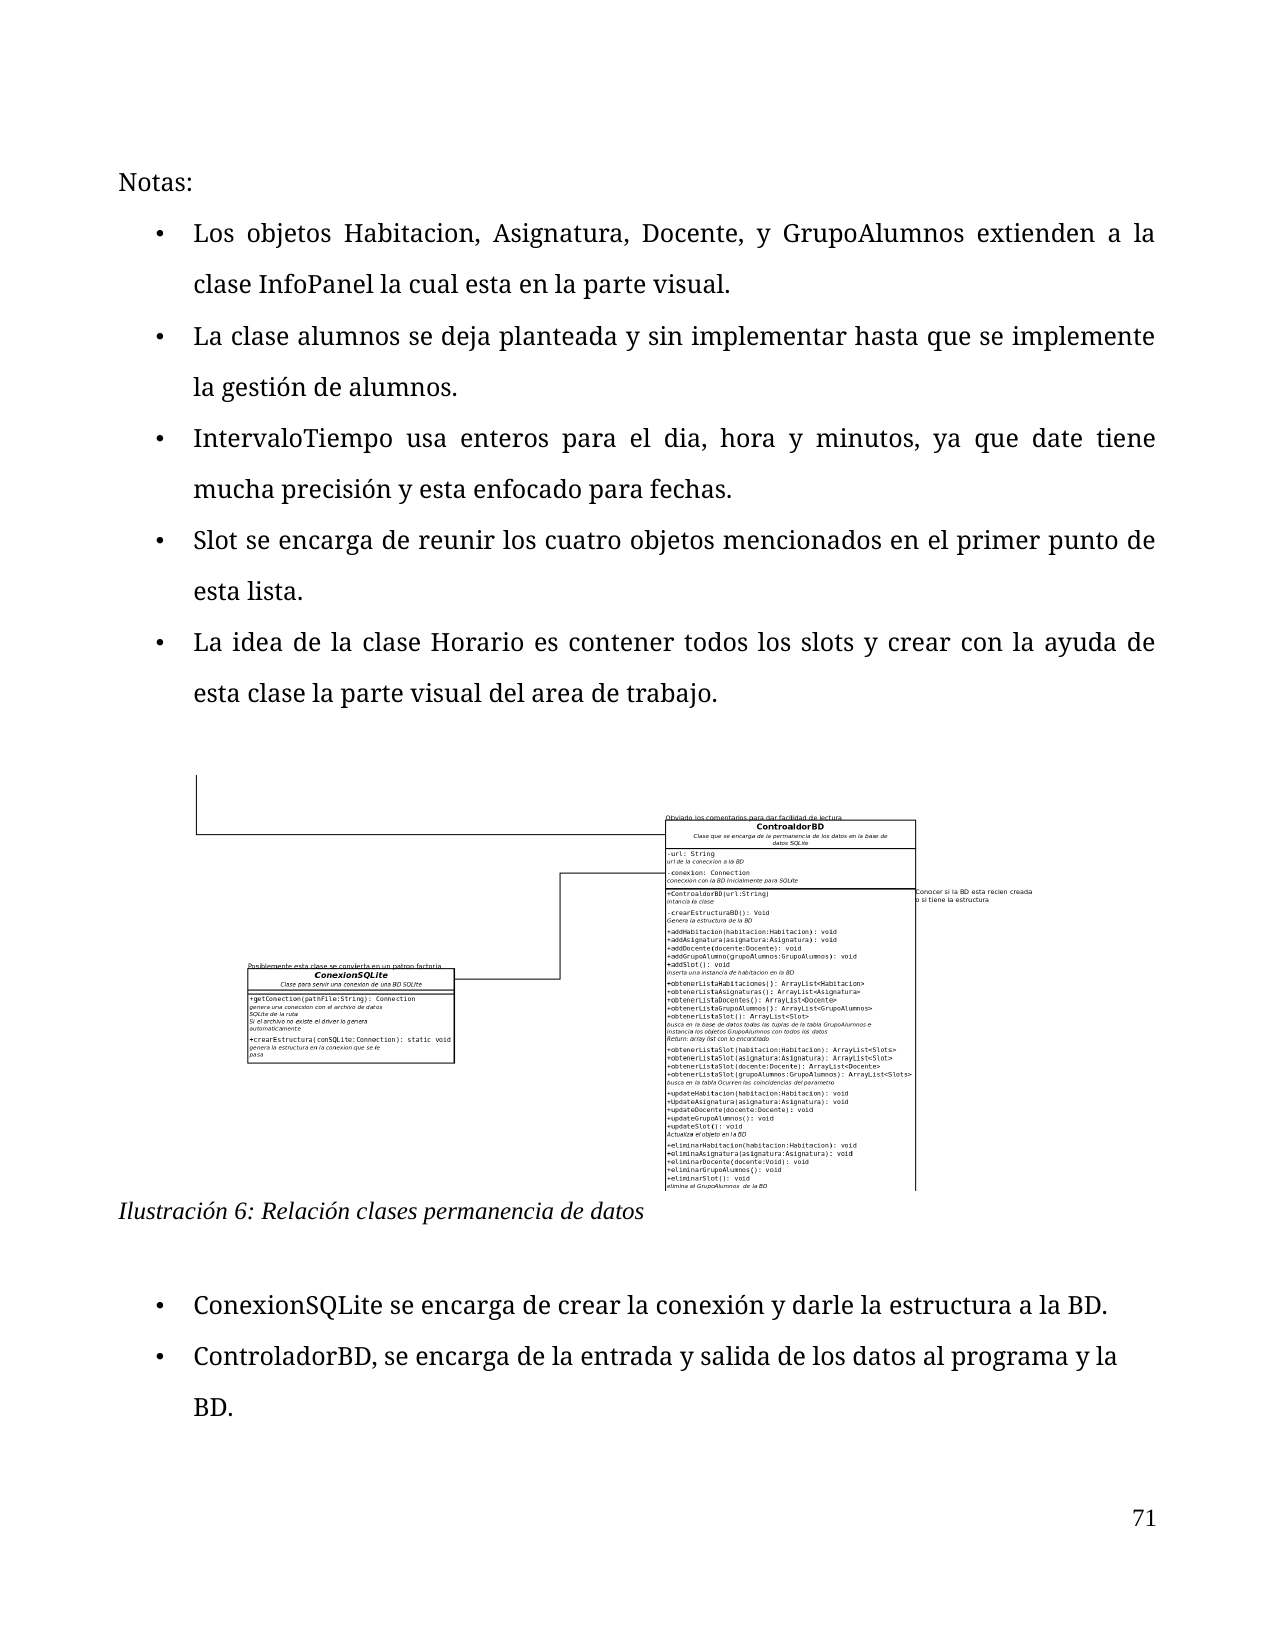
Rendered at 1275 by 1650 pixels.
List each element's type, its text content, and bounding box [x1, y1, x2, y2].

text Ilustración 6: Relación clases permanencia de datos [118, 1191, 1068, 1225]
list Los objetos Habitacion, Asignatura, Docente, y GrupoAlumnos extienden a la clase InfoPanel la cual esta en la parte visual. [156, 216, 1157, 301]
list La idea de la clase Horario es contener todos los slots y crear con la ayuda de esta clase la parte visual del area de trabajo. [156, 624, 1157, 709]
list Slot se encarga de reunir los cuatro objetos mencionados en el primer punto de esta lista. [156, 522, 1157, 607]
text Notas: [118, 165, 1157, 199]
list IntervaloTiempo usa enteros para el dia, hora y minutos, ya que date tiene mucha precisión y esta enfocado para fechas. [156, 420, 1157, 505]
list ConexionSQLite se encarga de crear la conexión y darle la estructura a la BD. [156, 1288, 1157, 1322]
list La clase alumnos se deja planteada y sin implementar hasta que se implemente la gestión de alumnos. [156, 318, 1157, 403]
picture [118, 775, 1069, 1191]
list ControladorBD, se encarga de la entrada y salida de los datos al programa y la BD. [156, 1339, 1157, 1424]
